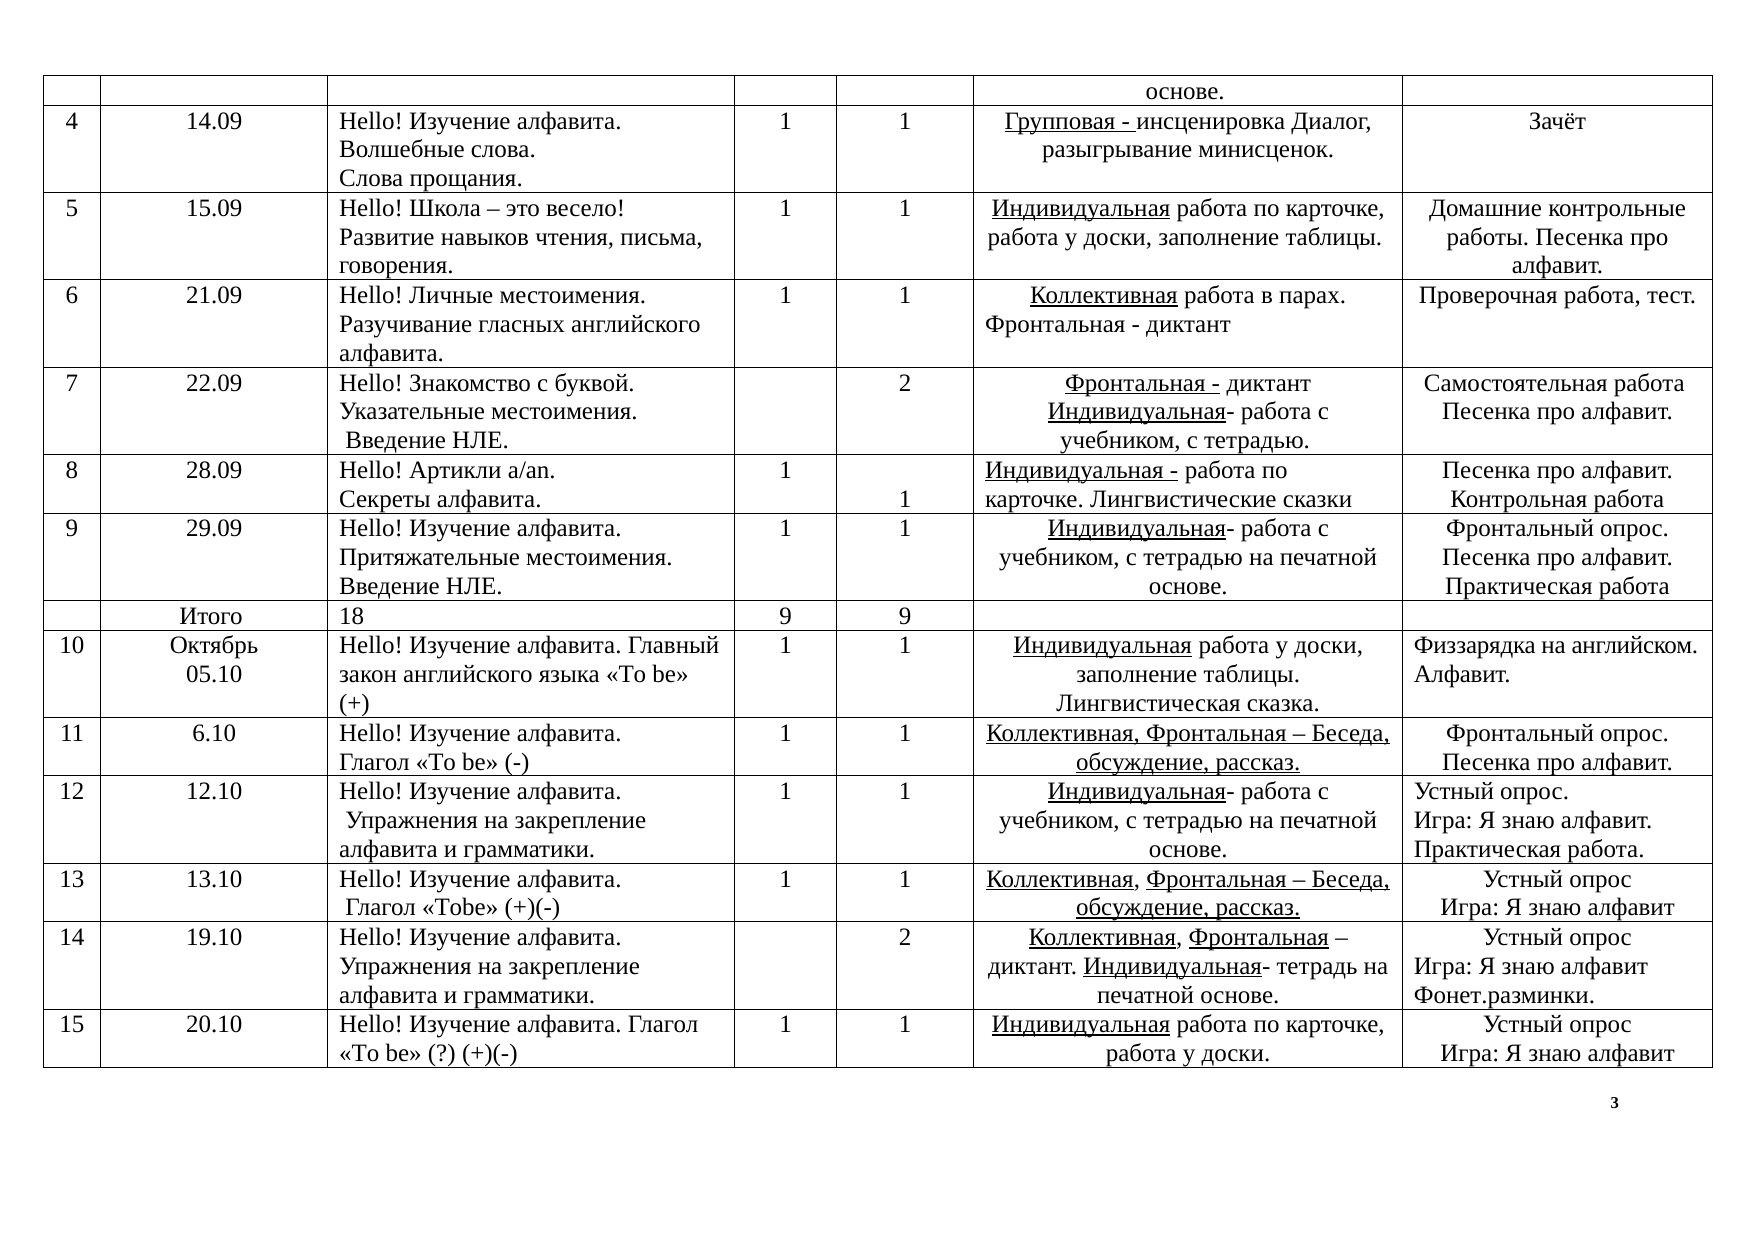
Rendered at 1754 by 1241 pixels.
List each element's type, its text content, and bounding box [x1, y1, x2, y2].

table_cell Hello! Изучение алфавита. Глагол «Тobe» (+)(-) [328, 864, 734, 921]
table_cell 1 [837, 106, 973, 192]
table_cell 15.09 [101, 193, 327, 279]
table_cell 6 [44, 280, 100, 367]
table_cell 1 [837, 455, 973, 512]
table_cell Hello! Изучение алфавита. Упражнения на закрепление алфавита и грамматики. [328, 922, 734, 1008]
table_cell 1 [837, 514, 973, 600]
table_cell основе. [974, 76, 1402, 105]
table_cell Самостоятельная работа Песенка про алфавит. [1403, 368, 1712, 454]
table_cell 1 [837, 193, 973, 279]
table_cell Устный опрос Игра: Я знаю алфавит [1403, 1010, 1712, 1067]
table_cell 4 [44, 106, 100, 192]
table_cell 28.09 [101, 455, 327, 512]
table_cell Hello! Школа – это весело! Развитие навыков чтения, письма, говорения. [328, 193, 734, 279]
table_cell Hello! Изучение алфавита. Глагол «Тo be» (-) [328, 718, 734, 775]
table_cell 1 [735, 514, 836, 600]
table_cell Hello! Изучение алфавита. Глагол «Тo be» (?) (+)(-) [328, 1010, 734, 1067]
table_cell [328, 76, 734, 105]
table_cell 15 [44, 1010, 100, 1067]
table_cell 1 [735, 631, 836, 717]
table_cell 1 [837, 631, 973, 717]
table_cell [735, 368, 836, 454]
table_cell Фронтальная - диктант Индивидуальная- работа с учебником, с тетрадью. [974, 368, 1402, 454]
table_cell Индивидуальная работа по карточке, работа у доски, заполнение таблицы. [974, 193, 1402, 279]
table_cell Домашние контрольные работы. Песенка про алфавит. [1403, 193, 1712, 279]
table_cell Проверочная работа, тест. [1403, 280, 1712, 367]
table_cell Итого [101, 601, 327, 629]
table_cell Коллективная, Фронтальная – диктант. Индивидуальная- тетрадь на печатной основе. [974, 922, 1402, 1008]
table_cell [1403, 76, 1712, 105]
table_cell Фронтальный опрос. Песенка про алфавит. Практическая работа [1403, 514, 1712, 600]
table_cell [974, 601, 1402, 629]
table_cell 1 [735, 1010, 836, 1067]
table_cell 1 [735, 193, 836, 279]
table_cell 1 [837, 718, 973, 775]
table_cell Индивидуальная - работа по карточке. Лингвистические сказки [974, 455, 1402, 512]
table_cell 5 [44, 193, 100, 279]
table_cell 1 [735, 106, 836, 192]
table_cell Hello! Изучение алфавита. Волшебные слова. Слова прощания. [328, 106, 734, 192]
table_cell 1 [735, 864, 836, 921]
table_cell Октябрь 05.10 [101, 631, 327, 717]
table_cell 1 [735, 776, 836, 863]
table_cell Hello! Изучение алфавита. Притяжательные местоимения. Введение НЛЕ. [328, 514, 734, 600]
table_cell 22.09 [101, 368, 327, 454]
table_cell 8 [44, 455, 100, 512]
table_cell [837, 76, 973, 105]
table_cell [44, 76, 100, 105]
table_cell Hello! Знакомство с буквой. Указательные местоимения. Введение НЛЕ. [328, 368, 734, 454]
table_cell Устный опрос Игра: Я знаю алфавит Фонет.разминки. [1403, 922, 1712, 1008]
table_cell 6.10 [101, 718, 327, 775]
table_cell Hello! Личные местоимения. Разучивание гласных английского алфавита. [328, 280, 734, 367]
table_cell 2 [837, 368, 973, 454]
table_cell 1 [837, 280, 973, 367]
table_cell [735, 76, 836, 105]
table_cell 11 [44, 718, 100, 775]
table_cell 19.10 [101, 922, 327, 1008]
table_cell Устный опрос. Игра: Я знаю алфавит. Практическая работа. [1403, 776, 1712, 863]
table_cell 1 [735, 280, 836, 367]
table_cell 9 [44, 514, 100, 600]
table_cell Зачёт [1403, 106, 1712, 192]
table_cell 9 [837, 601, 973, 629]
table_cell 10 [44, 631, 100, 717]
table_cell Фронтальный опрос. Песенка про алфавит. [1403, 718, 1712, 775]
table_cell 14.09 [101, 106, 327, 192]
table_cell [101, 76, 327, 105]
table_cell 21.09 [101, 280, 327, 367]
table_cell 12.10 [101, 776, 327, 863]
table_cell Индивидуальная работа у доски, заполнение таблицы. Лингвистическая сказка. [974, 631, 1402, 717]
table_cell Физзарядка на английском. Алфавит. [1403, 631, 1712, 717]
table_cell 1 [837, 776, 973, 863]
table_cell Hello! Изучение алфавита. Главный закон английского языка «Тo be» (+) [328, 631, 734, 717]
table_cell Индивидуальная- работа с учебником, с тетрадью на печатной основе. [974, 776, 1402, 863]
table_cell 2 [837, 922, 973, 1008]
table_cell Hello! Артикли a/an. Секреты алфавита. [328, 455, 734, 512]
table_cell 1 [735, 455, 836, 512]
table_cell Песенка про алфавит. Контрольная работа [1403, 455, 1712, 512]
table_cell 7 [44, 368, 100, 454]
table_cell Коллективная, Фронтальная – Беседа, обсуждение, рассказ. [974, 718, 1402, 775]
table_cell Коллективная работа в парах. Фронтальная - диктант [974, 280, 1402, 367]
table_cell [44, 601, 100, 629]
table_cell 18 [328, 601, 734, 629]
table_cell [735, 922, 836, 1008]
table_cell 14 [44, 922, 100, 1008]
table_cell Индивидуальная работа по карточке, работа у доски. [974, 1010, 1402, 1067]
table_cell Устный опрос Игра: Я знаю алфавит [1403, 864, 1712, 921]
table_cell Hello! Изучение алфавита. Упражнения на закрепление алфавита и грамматики. [328, 776, 734, 863]
table_cell 1 [735, 718, 836, 775]
table_cell [1403, 601, 1712, 629]
table_cell Групповая - инсценировка Диалог, разыгрывание минисценок. [974, 106, 1402, 192]
table_cell 1 [837, 864, 973, 921]
table_cell 29.09 [101, 514, 327, 600]
table_cell 13.10 [101, 864, 327, 921]
table_cell Коллективная, Фронтальная – Беседа, обсуждение, рассказ. [974, 864, 1402, 921]
table_cell 13 [44, 864, 100, 921]
table_cell 9 [735, 601, 836, 629]
table_cell 1 [837, 1010, 973, 1067]
table_cell Индивидуальная- работа с учебником, с тетрадью на печатной основе. [974, 514, 1402, 600]
table_cell 20.10 [101, 1010, 327, 1067]
table_cell 12 [44, 776, 100, 863]
